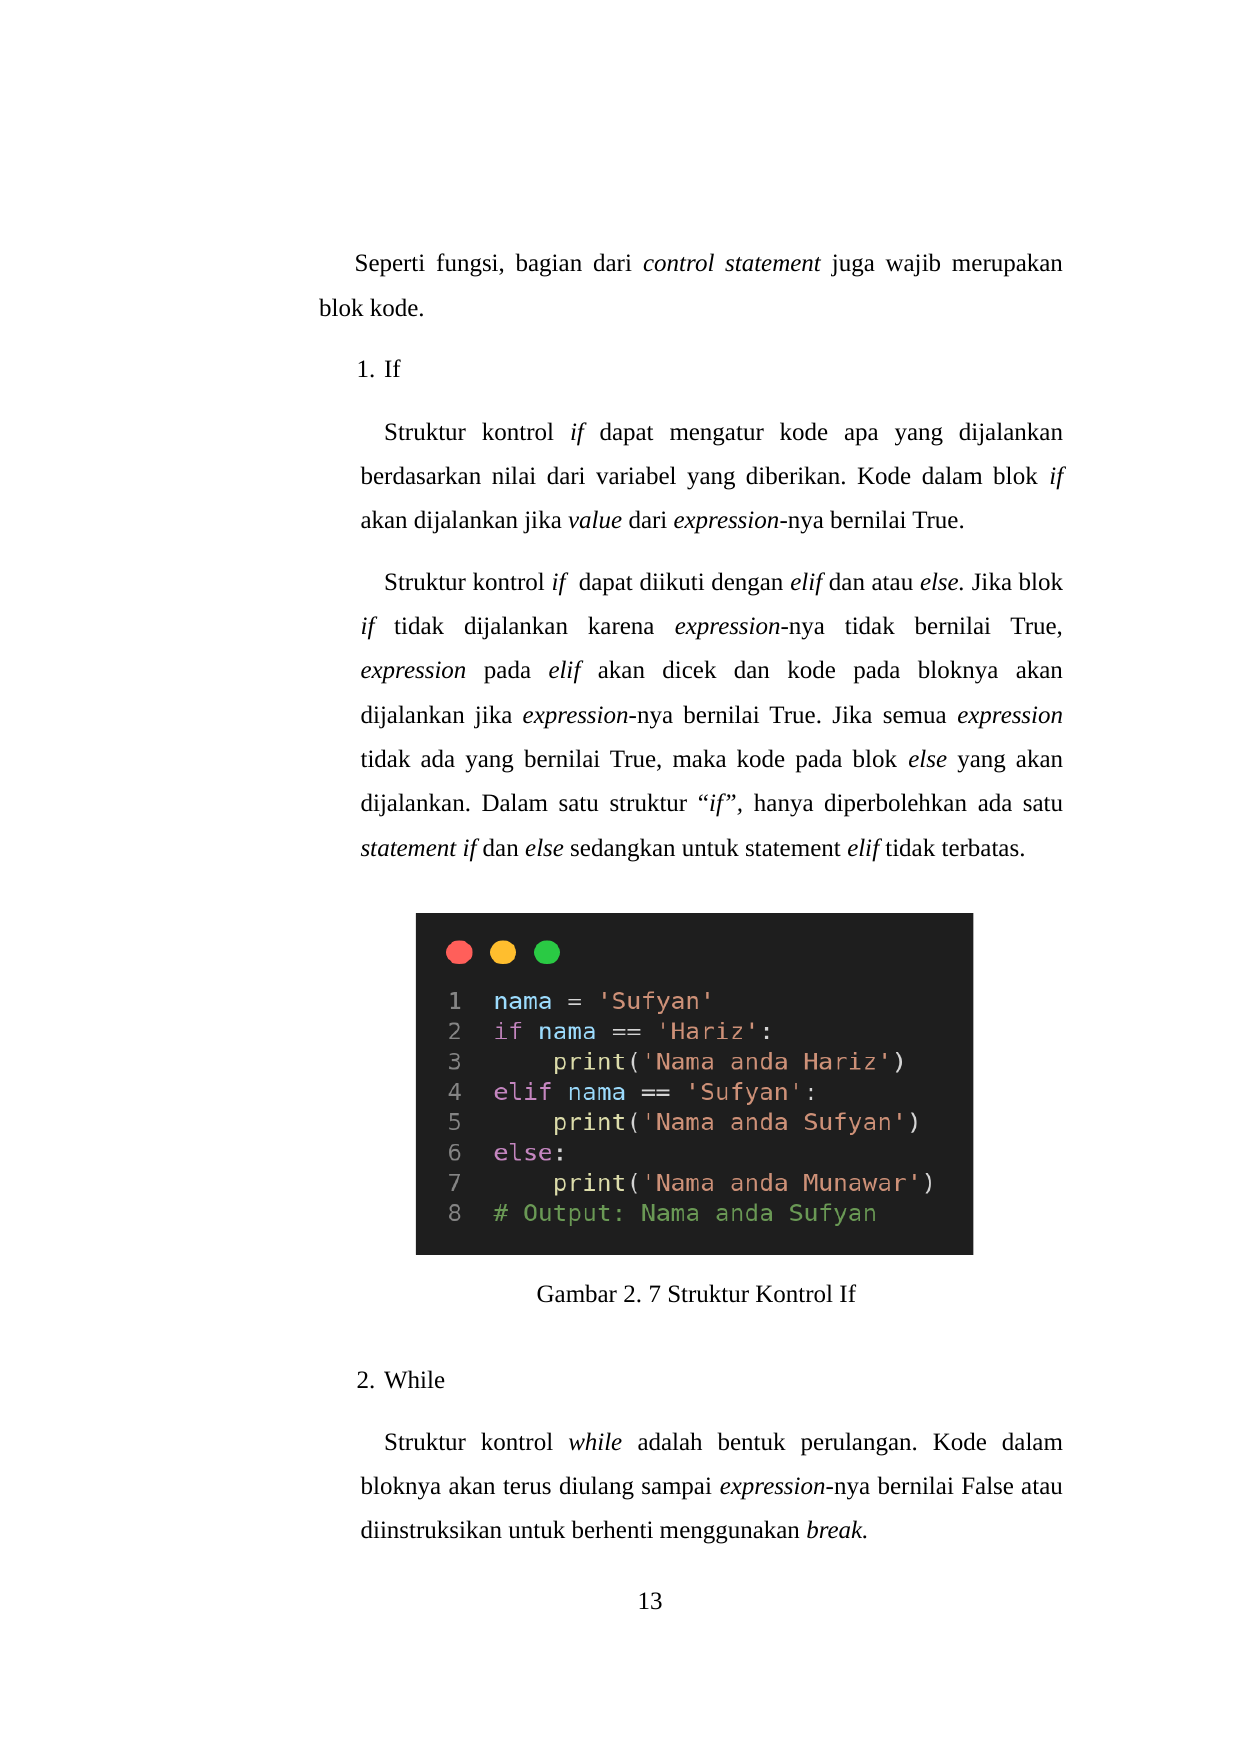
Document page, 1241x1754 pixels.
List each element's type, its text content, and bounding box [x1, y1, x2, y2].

subtitle 7 Struktur Kontrol If [416, 1255, 973, 1311]
text Seperti fungsi, bagian dari control statement juga wajib merupakan blok kode. [319, 236, 1063, 325]
text Struktur kontrol if dapat diikuti dengan elif dan atau else. Jika blok if tidak dijalankan karena expression-nya tidak bernilai True, expression pada elif akan dicek dan kode pada bloknya akan dijalankan jika expression-nya bernilai True. Jika semua expression tidak ada yang bernilai True, maka kode pada blok else yang akan dijalankan. Dalam satu struktur “if”, hanya diperbolehkan ada satu statement if dan else sedangkan untuk statement elif tidak terbatas. [360, 555, 1063, 865]
text Struktur kontrol if dapat mengatur kode apa yang dijalankan berdasarkan nilai dari variabel yang diberikan. Kode dalam blok if akan dijalankan jika value dari expression-nya bernilai True. [360, 404, 1063, 537]
picture [415, 913, 974, 1255]
list While [356, 1255, 1063, 1397]
text Struktur kontrol while adalah bentuk perulangan. Kode dalam bloknya akan terus diulang sampai expression-nya bernilai False atau diinstruksikan untuk berhenti menggunakan break. [360, 1414, 1063, 1547]
list If [356, 342, 1063, 387]
